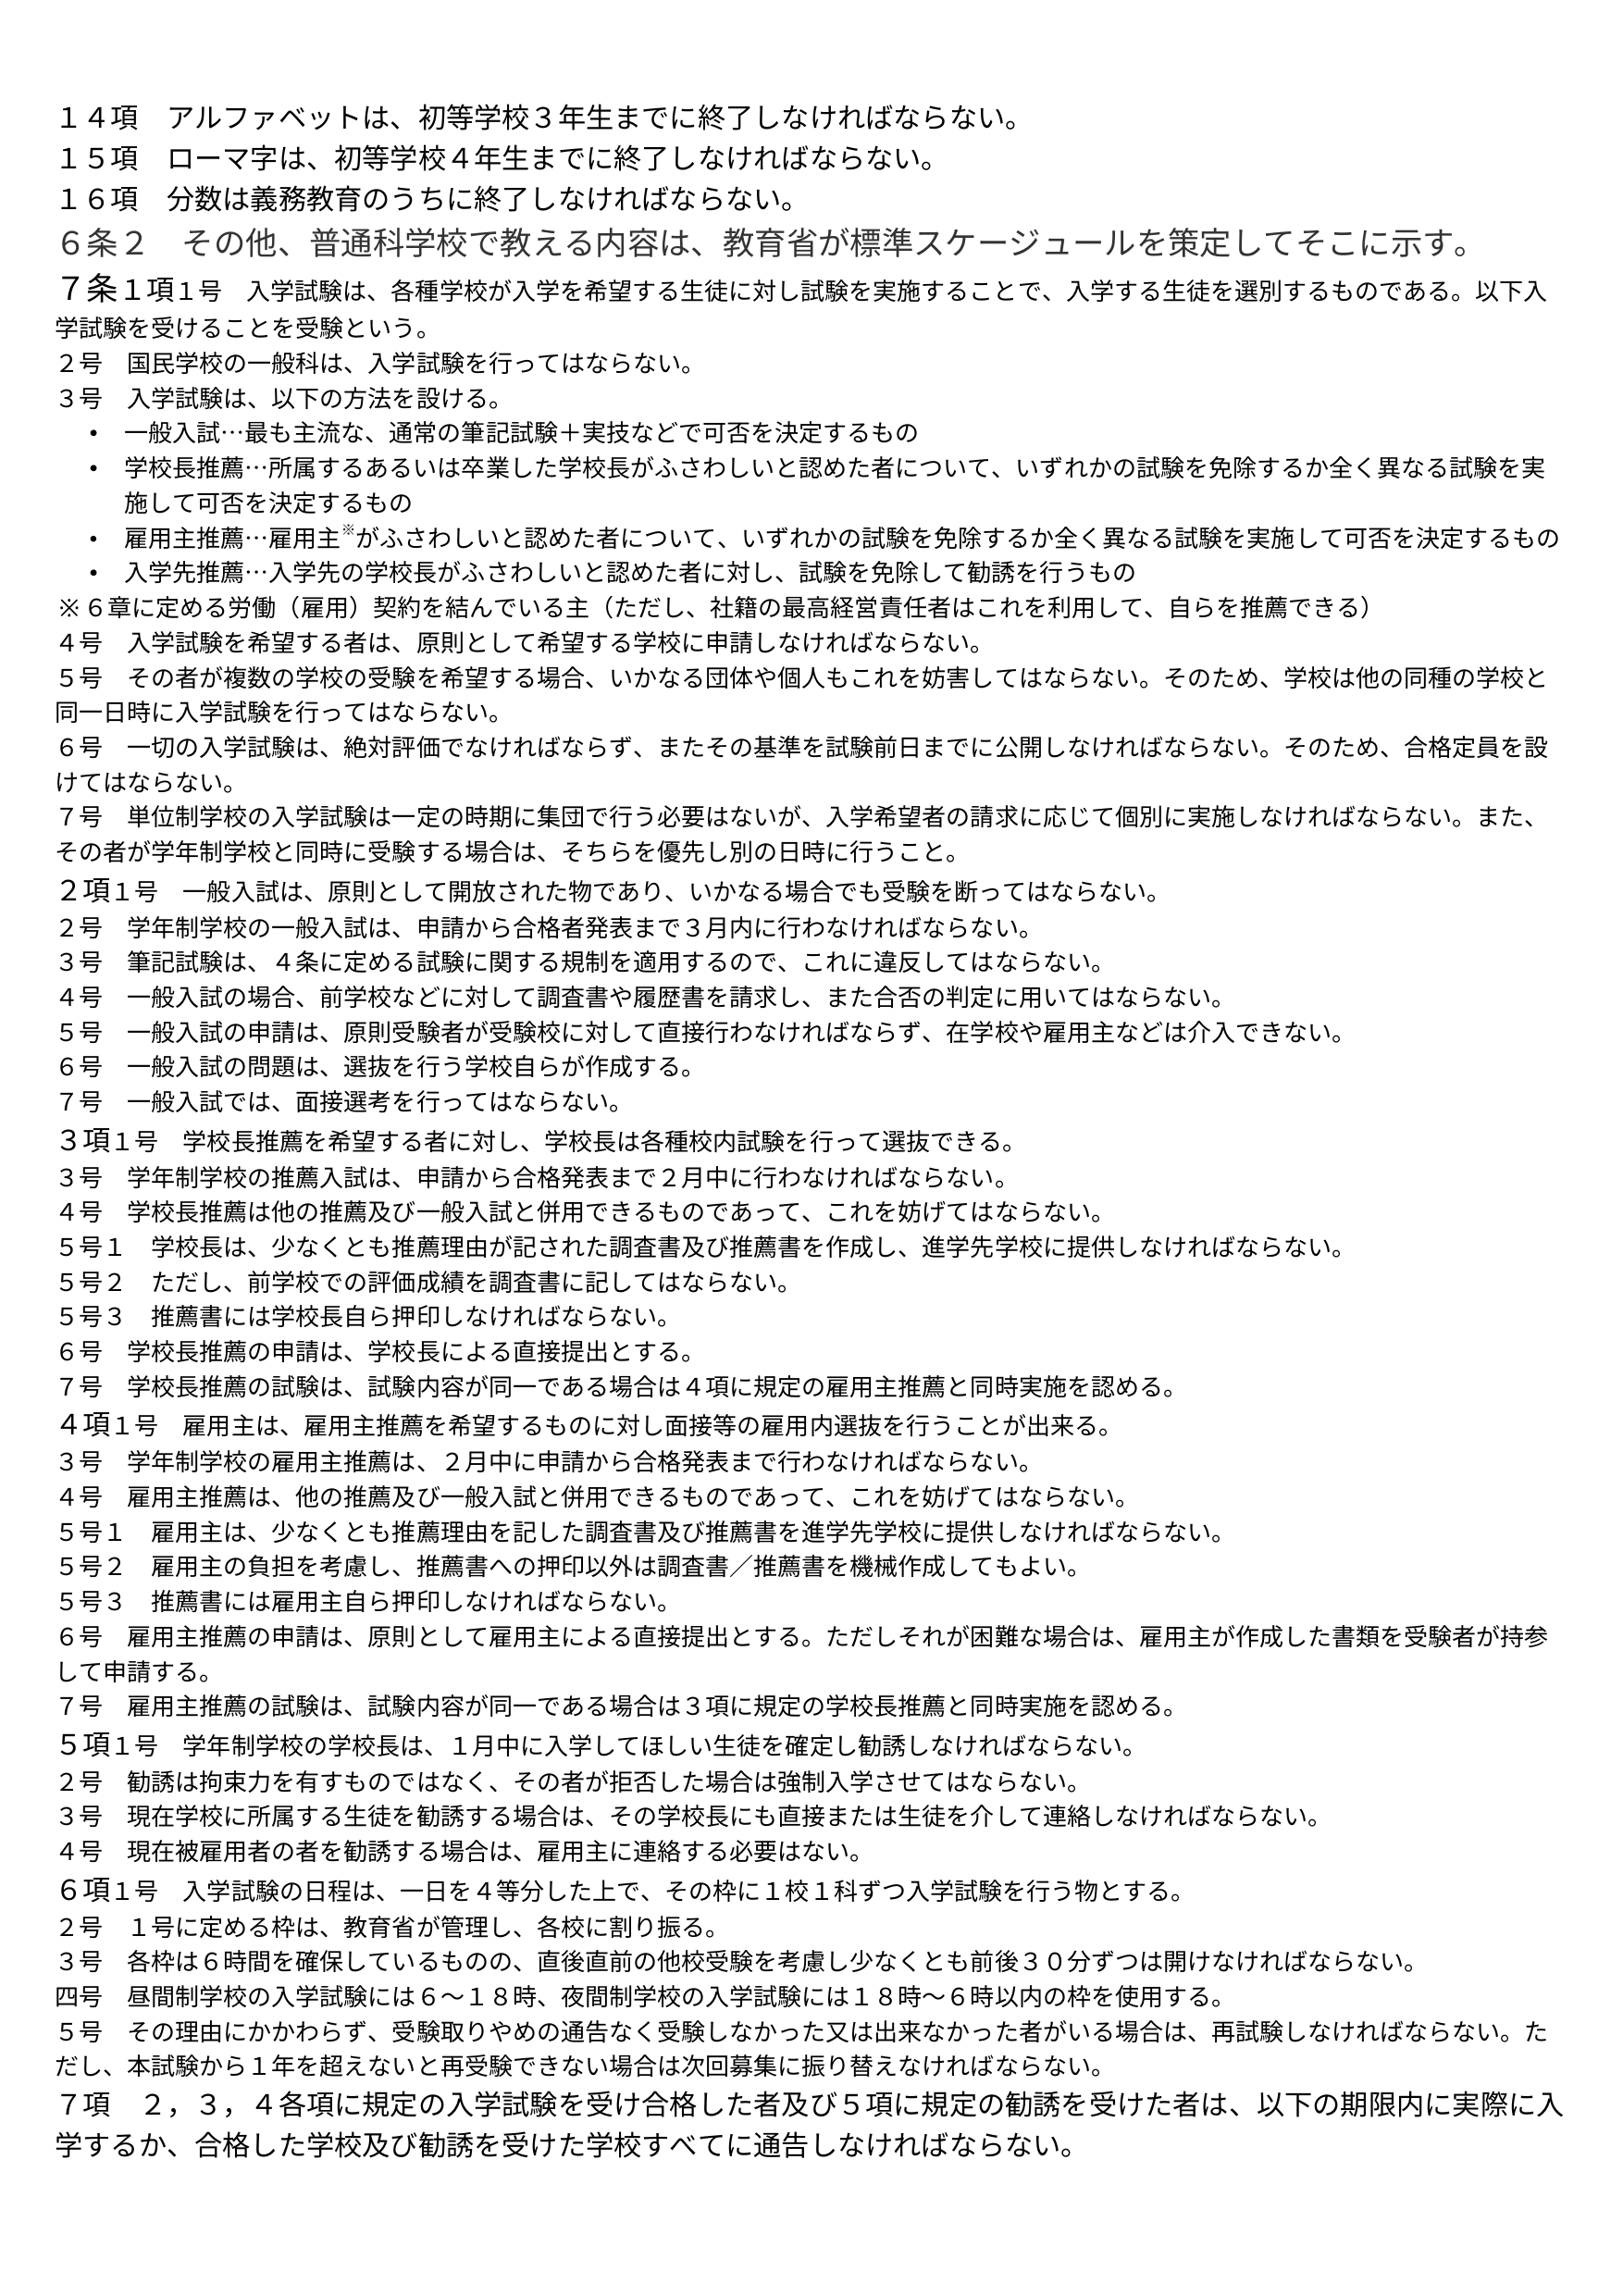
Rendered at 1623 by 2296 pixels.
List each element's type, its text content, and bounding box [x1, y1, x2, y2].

text ５号１ 学校長は、少なくとも推薦理由が記された調査書及び推薦書を作成し、進学先学校に提供しなければならない。 [55, 1228, 1568, 1263]
text ５号１ 雇用主は、少なくとも推薦理由を記した調査書及び推薦書を進学先学校に提供しなければならない。 [55, 1513, 1568, 1548]
text 四号 昼間制学校の入学試験には６～１８時、夜間制学校の入学試験には１８時～６時以内の枠を使用する。 [55, 1978, 1568, 2013]
text ４号 学校長推薦は他の推薦及び一般入試と併用できるものであって、これを妨げてはならない。 [55, 1193, 1568, 1228]
text ６号 一般入試の問題は、選抜を行う学校自らが作成する。 [55, 1049, 1568, 1083]
text ４号 雇用主推薦は、他の推薦及び一般入試と併用できるものであって、これを妨げてはならない。 [55, 1478, 1568, 1513]
text １４項 アルファベットは、初等学校３年生までに終了しなければならない。 [55, 96, 1568, 136]
text ６号 一切の入学試験は、絶対評価でなければならず、またその基準を試験前日までに公開しなければならない。そのため、合格定員を設けてはならない。 [55, 728, 1568, 799]
text ５号２ ただし、前学校での評価成績を調査書に記してはならない。 [55, 1263, 1568, 1298]
list 雇用主推薦…雇用主※がふさわしいと認めた者について、いずれかの試験を免除するか全く異なる試験を実施して可否を決定するもの [90, 519, 1568, 553]
text ５号３ 推薦書には学校長自ら押印しなければならない。 [55, 1298, 1568, 1333]
list 入学先推薦…入学先の学校長がふさわしいと認めた者に対し、試験を免除して勧誘を行うもの [90, 553, 1568, 589]
text ２号 学年制学校の一般入試は、申請から合格者発表まで３月内に行わなければならない。 [55, 909, 1568, 943]
text ４号 一般入試の場合、前学校などに対して調査書や履歴書を請求し、また合否の判定に用いてはならない。 [55, 978, 1568, 1013]
text ２号 勧誘は拘束力を有すものではなく、その者が拒否した場合は強制入学させてはならない。 [55, 1763, 1568, 1798]
text ６号 学校長推薦の申請は、学校長による直接提出とする。 [55, 1333, 1568, 1368]
text ５号 その理由にかかわらず、受験取りやめの通告なく受験しなかった又は出来なかった者がいる場合は、再試験しなければならない。ただし、本試験から１年を超えないと再受験できない場合は次回募集に振り替えなければならない。 [55, 2013, 1568, 2082]
text ７条１項１号 入学試験は、各種学校が入学を希望する生徒に対し試験を実施することで、入学する生徒を選別するものである。以下入学試験を受けることを受験という。 [55, 264, 1568, 344]
text ５号３ 推薦書には雇用主自ら押印しなければならない。 [55, 1582, 1568, 1618]
text ４号 入学試験を希望する者は、原則として希望する学校に申請しなければならない。 [55, 624, 1568, 659]
text ２項１号 一般入試は、原則として開放された物であり、いかなる場合でも受験を断ってはならない。 [55, 868, 1568, 909]
text ７号 単位制学校の入学試験は一定の時期に集団で行う必要はないが、入学希望者の請求に応じて個別に実施しなければならない。また、その者が学年制学校と同時に受験する場合は、そちらを優先し別の日時に行うこと。 [55, 799, 1568, 868]
list 学校長推薦…所属するあるいは卒業した学校長がふさわしいと認めた者について、いずれかの試験を免除するか全く異なる試験を実施して可否を決定するもの [90, 449, 1568, 519]
text １５項 ローマ字は、初等学校４年生までに終了しなければならない。 [55, 136, 1568, 177]
text ３号 筆記試験は、４条に定める試験に関する規制を適用するので、これに違反してはならない。 [55, 943, 1568, 978]
text １６項 分数は義務教育のうちに終了しなければならない。 [55, 177, 1568, 217]
text ６号 雇用主推薦の申請は、原則として雇用主による直接提出とする。ただしそれが困難な場合は、雇用主が作成した書類を受験者が持参して申請する。 [55, 1618, 1568, 1687]
text ※６章に定める労働（雇用）契約を結んでいる主（ただし、社籍の最高経営責任者はこれを利用して、自らを推薦できる） [55, 589, 1568, 624]
text ７号 学校長推薦の試験は、試験内容が同一である場合は４項に規定の雇用主推薦と同時実施を認める。 [55, 1368, 1568, 1403]
text ７項 ２，３，４各項に規定の入学試験を受け合格した者及び５項に規定の勧誘を受けた者は、以下の期限内に実際に入学するか、合格した学校及び勧誘を受けた学校すべてに通告しなければならない。 [55, 2082, 1568, 2164]
text ３号 学年制学校の雇用主推薦は、２月中に申請から合格発表まで行わなければならない。 [55, 1443, 1568, 1478]
text ６項１号 入学試験の日程は、一日を４等分した上で、その枠に１校１科ずつ入学試験を行う物とする。 [55, 1868, 1568, 1908]
text ４号 現在被雇用者の者を勧誘する場合は、雇用主に連絡する必要はない。 [55, 1832, 1568, 1868]
list 一般入試…最も主流な、通常の筆記試験＋実技などで可否を決定するもの [90, 415, 1568, 449]
text ３号 入学試験は、以下の方法を設ける。 [55, 379, 1568, 415]
text ２号 １号に定める枠は、教育省が管理し、各校に割り振る。 [55, 1908, 1568, 1942]
text ５号２ 雇用主の負担を考慮し、推薦書への押印以外は調査書／推薦書を機械作成してもよい。 [55, 1548, 1568, 1582]
text ７号 雇用主推薦の試験は、試験内容が同一である場合は３項に規定の学校長推薦と同時実施を認める。 [55, 1687, 1568, 1722]
text ２号 国民学校の一般科は、入学試験を行ってはならない。 [55, 344, 1568, 379]
text ４項１号 雇用主は、雇用主推薦を希望するものに対し面接等の雇用内選抜を行うことが出来る。 [55, 1403, 1568, 1443]
text ５項１号 学年制学校の学校長は、１月中に入学してほしい生徒を確定し勧誘しなければならない。 [55, 1722, 1568, 1763]
text ３号 現在学校に所属する生徒を勧誘する場合は、その学校長にも直接または生徒を介して連絡しなければならない。 [55, 1798, 1568, 1832]
text ３号 各枠は６時間を確保しているものの、直後直前の他校受験を考慮し少なくとも前後３０分ずつは開けなければならない。 [55, 1942, 1568, 1978]
text ６条２ その他、普通科学校で教える内容は、教育省が標準スケージュールを策定してそこに示す。 [55, 217, 1568, 264]
text ３項１号 学校長推薦を希望する者に対し、学校長は各種校内試験を行って選抜できる。 [55, 1118, 1568, 1159]
text ５号 一般入試の申請は、原則受験者が受験校に対して直接行わなければならず、在学校や雇用主などは介入できない。 [55, 1013, 1568, 1049]
text ５号 その者が複数の学校の受験を希望する場合、いかなる団体や個人もこれを妨害してはならない。そのため、学校は他の同種の学校と同一日時に入学試験を行ってはならない。 [55, 659, 1568, 728]
text ３号 学年制学校の推薦入試は、申請から合格発表まで２月中に行わなければならない。 [55, 1159, 1568, 1193]
text ７号 一般入試では、面接選考を行ってはならない。 [55, 1083, 1568, 1118]
